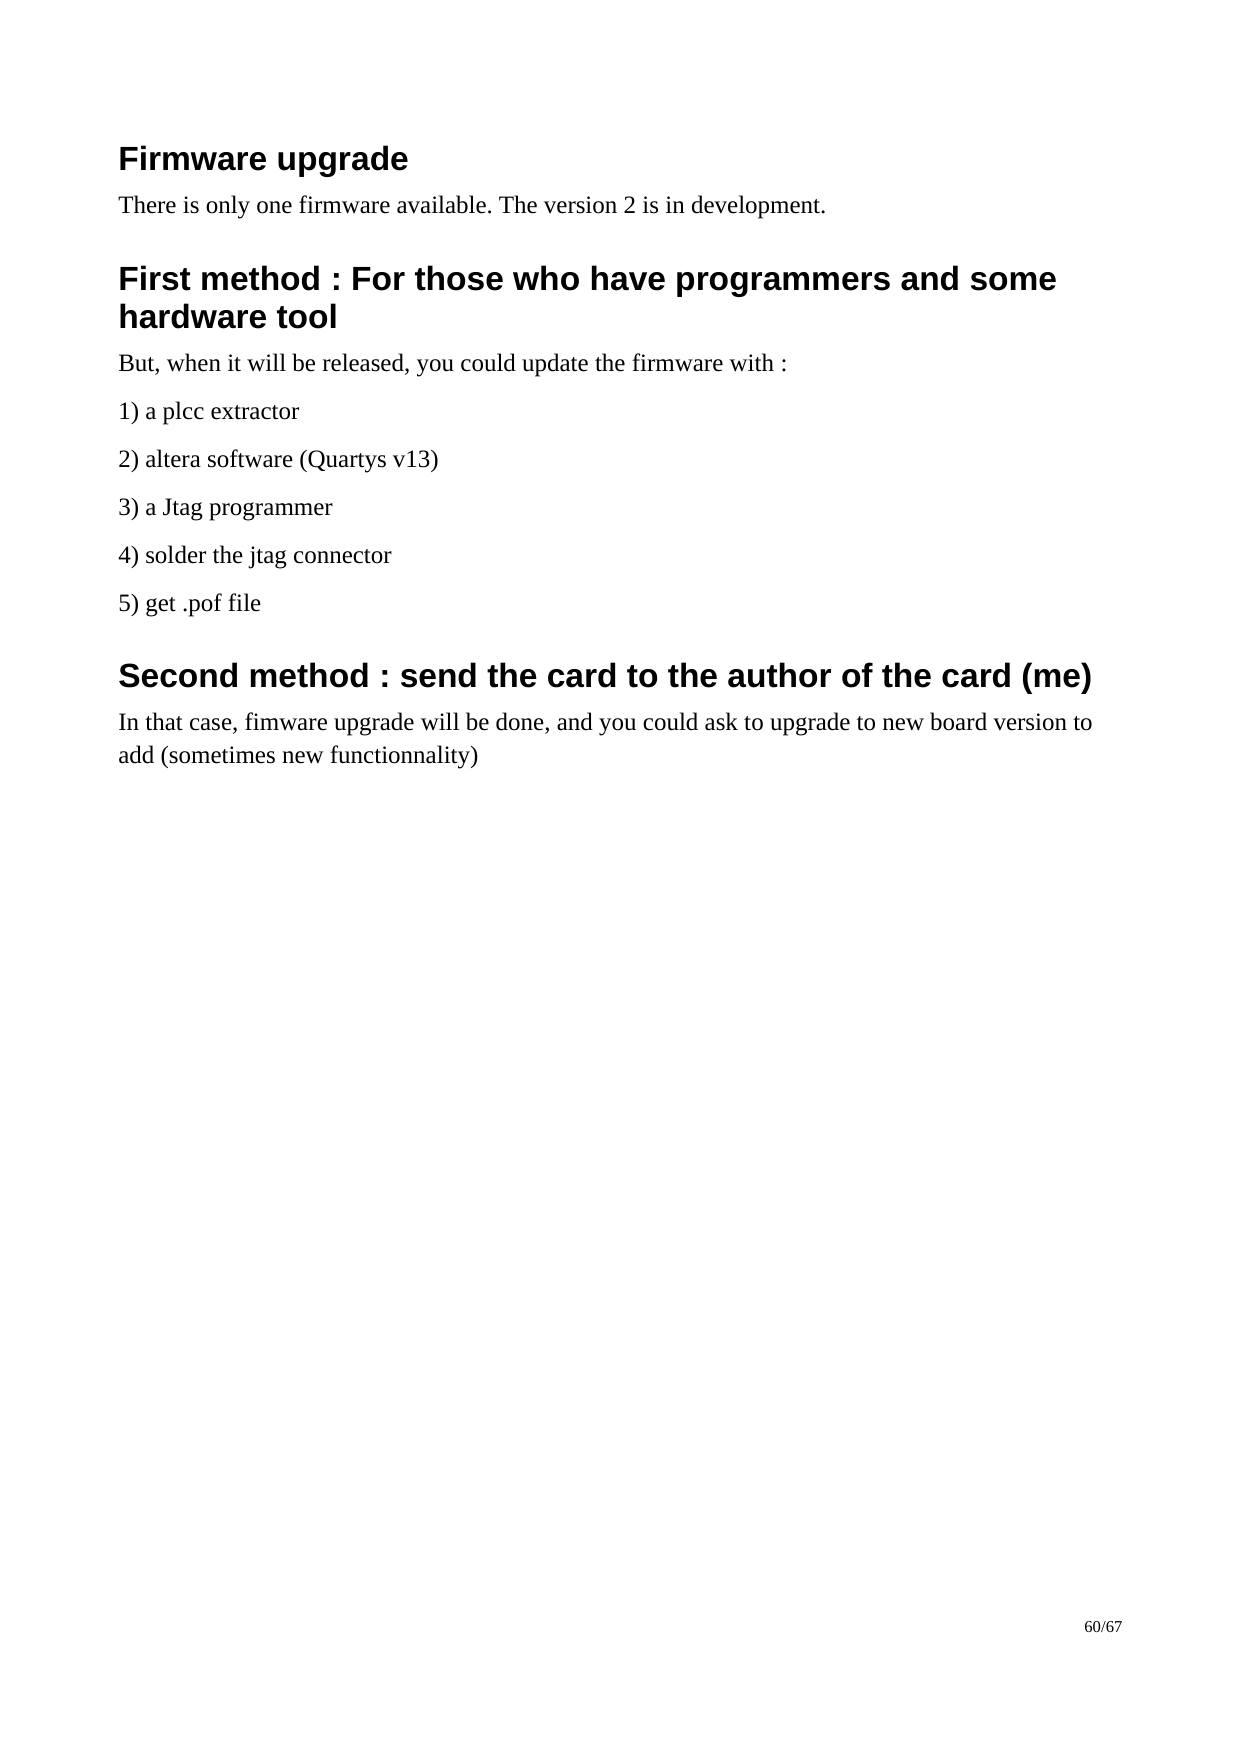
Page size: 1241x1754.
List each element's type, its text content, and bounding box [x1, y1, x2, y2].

text 1) a plcc extractor [118, 396, 1122, 425]
text 2) altera software (Quartys v13) [118, 444, 1122, 473]
subtitle Firmware upgrade [118, 139, 1122, 178]
subtitle Second method : send the card to the author of the card (me) [118, 656, 1122, 695]
text But, when it will be released, you could update the firmware with : [118, 348, 1122, 377]
text 4) solder the jtag connector [118, 540, 1122, 568]
text 3) a Jtag programmer [118, 492, 1122, 521]
subtitle First method : For those who have programmers and some hardware tool [118, 259, 1122, 336]
text 5) get .pof file [118, 588, 1122, 616]
text There is only one firmware available. The version 2 is in development. [118, 190, 1122, 219]
text In that case, fimware upgrade will be done, and you could ask to upgrade to new board version to add (sometimes new functionnality) [118, 707, 1122, 769]
